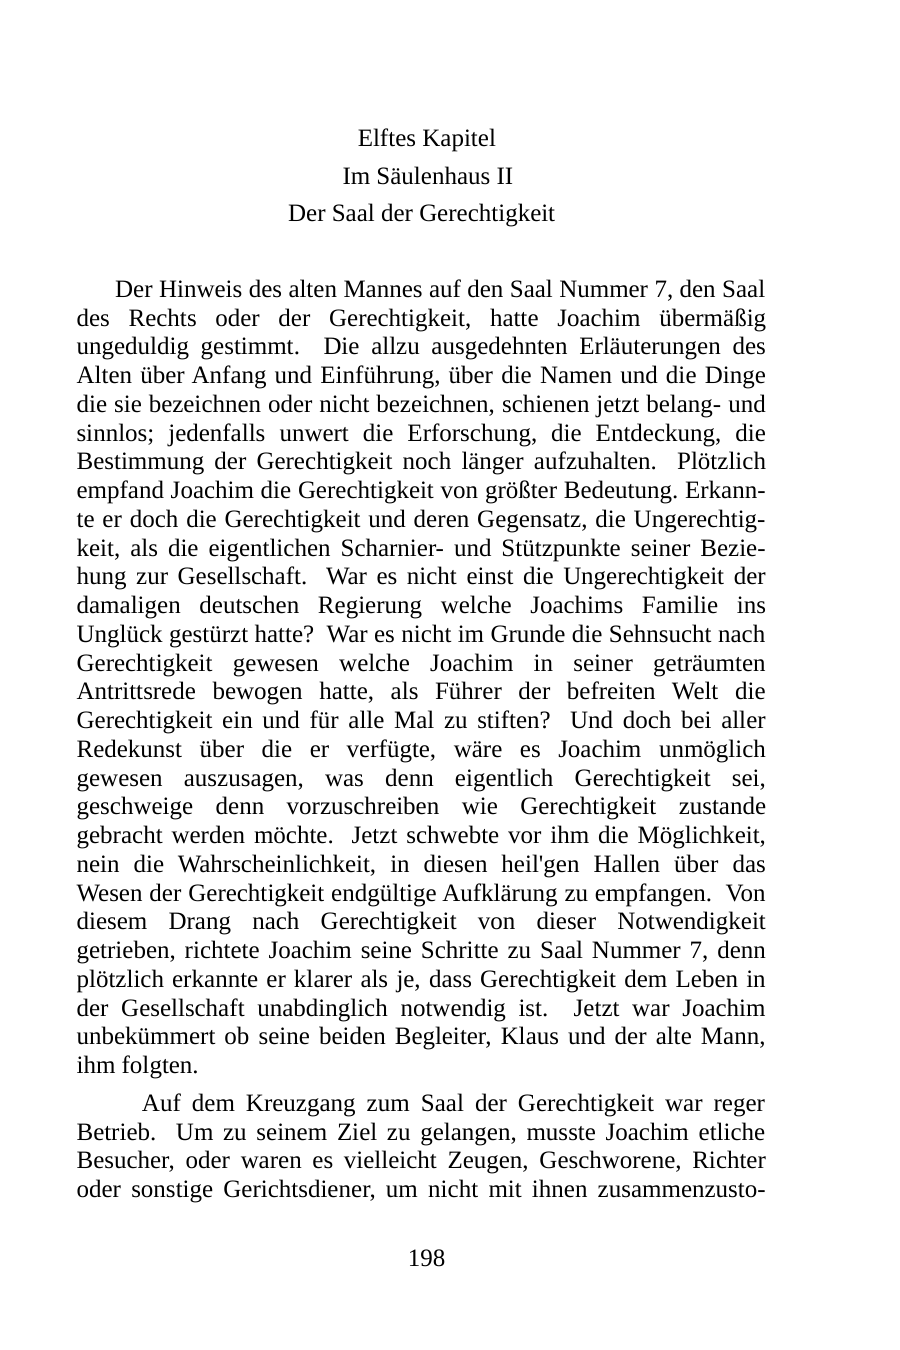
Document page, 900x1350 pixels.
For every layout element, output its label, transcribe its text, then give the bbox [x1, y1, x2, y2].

text Der Saal der Gerechtigkeit [76, 198, 766, 227]
text Elftes Kapitel [76, 123, 766, 152]
text Auf dem Kreuzgang zum Saal der Gerechtigkeit war reger Betrieb. Um zu seinem Ziel zu gelangen, musste Joachim etliche Besucher, oder waren es vielleicht Zeugen, Geschworene, Richter oder sonstige Gerichtsdiener, um nicht mit ihnen zusammenzusto- [76, 1088, 766, 1203]
text Im Säulenhaus II [76, 161, 766, 189]
text Der Hinweis des alten Mannes auf den Saal Nummer 7, den Saal des Rechts oder der Gerechtigkeit, hatte Joachim übermäßig ungeduldig gestimmt. Die allzu ausgedehnten Erläuterungen des Alten über Anfang und Einführung, über die Namen und die Dinge die sie bezeichnen oder nicht bezeichnen, schienen jetzt belang- und sinnlos; jedenfalls unwert die Erforschung, die Entdeckung, die Bestimmung der Gerechtigkeit noch länger aufzuhalten. Plötzlich empfand Joachim die Gerechtigkeit von größter Bedeutung. Erkann-te er doch die Gerechtigkeit und deren Gegensatz, die Ungerechtig-keit, als die eigentlichen Scharnier- und Stützpunkte seiner Bezie-hung zur Gesellschaft. War es nicht einst die Ungerechtigkeit der damaligen deutschen Regierung welche Joachims Familie ins Unglück gestürzt hatte? War es nicht im Grunde die Sehnsucht nach Gerechtigkeit gewesen welche Joachim in seiner geträumten Antrittsrede bewogen hatte, als Führer der befreiten Welt die Gerechtigkeit ein und für alle Mal zu stiften? Und doch bei aller Redekunst über die er verfügte, wäre es Joachim unmöglich gewesen auszusagen, was denn eigentlich Gerechtigkeit sei, geschweige denn vorzuschreiben wie Gerechtigkeit zustande gebracht werden möchte. Jetzt schwebte vor ihm die Möglichkeit, nein die Wahrscheinlichkeit, in diesen heil'gen Hallen über das Wesen der Gerechtigkeit endgültige Aufklärung zu empfangen. Von diesem Drang nach Gerechtigkeit von dieser Notwendigkeit getrieben, richtete Joachim seine Schritte zu Saal Nummer 7, denn plötzlich erkannte er klarer als je, dass Gerechtigkeit dem Leben in der Gesellschaft unabdinglich notwendig ist. Jetzt war Joachim unbekümmert ob seine beiden Begleiter, Klaus und der alte Mann, ihm folgten. [76, 274, 766, 1079]
